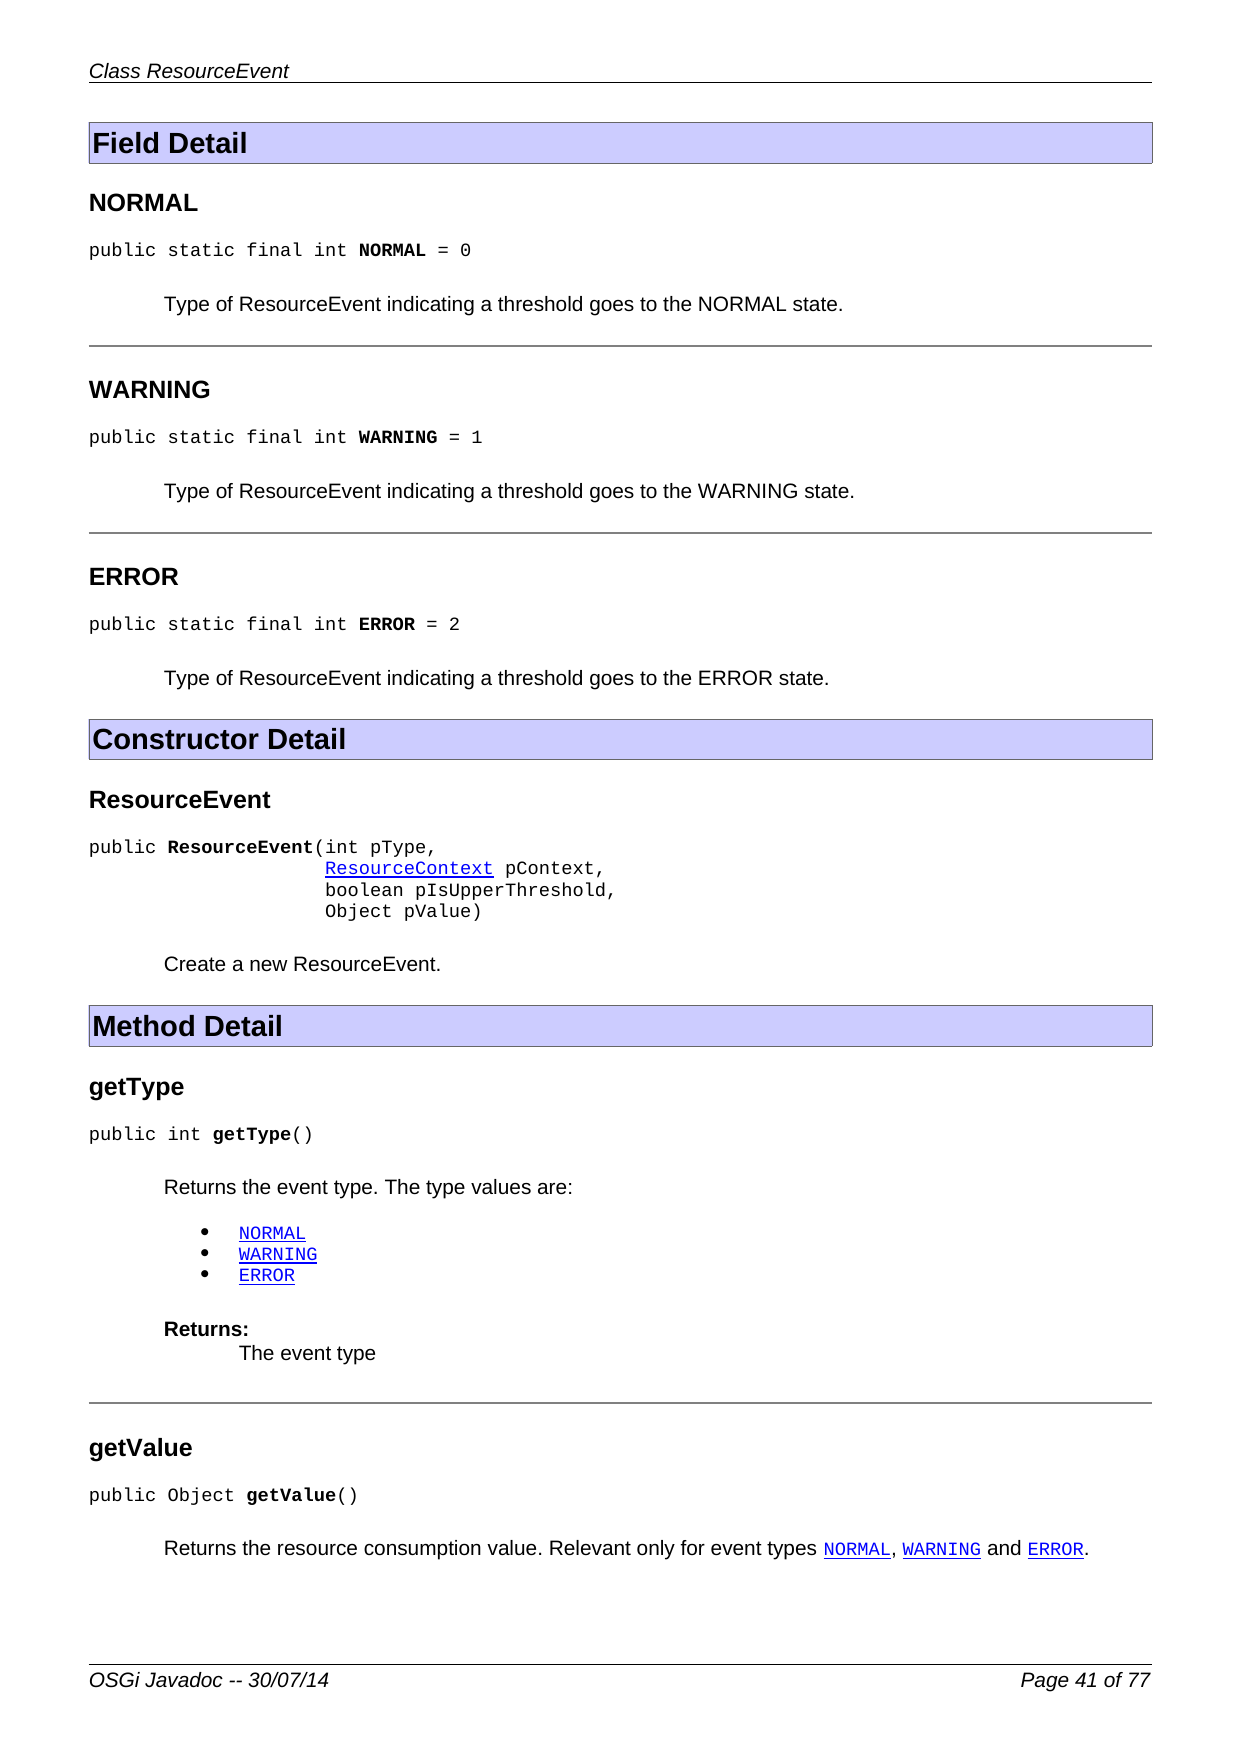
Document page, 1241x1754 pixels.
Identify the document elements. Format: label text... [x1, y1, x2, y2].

text Type of ResourceEvent indicating a threshold goes to the ERROR state. [163, 666, 1152, 689]
text public static final int ERROR = 2 [88, 615, 1152, 636]
text public int getType() [88, 1124, 1152, 1146]
text public Object getValue() [88, 1486, 1152, 1507]
text Returns: [163, 1317, 1152, 1341]
text public static final int WARNING = 1 [88, 428, 1152, 449]
subtitle ERROR [88, 562, 1152, 591]
list NORMAL [201, 1224, 1152, 1245]
text Returns the event type. The type values are: [163, 1175, 1152, 1199]
text Type of ResourceEvent indicating a threshold goes to the NORMAL state. [163, 292, 1152, 316]
subtitle Method Detail [90, 1006, 1152, 1046]
subtitle Constructor Detail [90, 720, 1152, 759]
text Returns the resource consumption value. Relevant only for event types NORMAL, WARNING and ERROR. [163, 1536, 1152, 1561]
text Type of ResourceEvent indicating a threshold goes to the WARNING state. [163, 479, 1152, 503]
text Create a new ResourceEvent. [163, 952, 1152, 976]
subtitle WARNING [88, 375, 1152, 404]
text The event type [238, 1341, 1152, 1364]
subtitle getType [88, 1071, 1152, 1100]
subtitle NORMAL [88, 188, 1152, 217]
list ERROR [201, 1266, 1152, 1287]
text public ResourceEvent(int pType, ResourceContext pContext, boolean pIsUpperThreshold, Object pValue) [88, 838, 1152, 923]
list WARNING [201, 1245, 1152, 1266]
subtitle getValue [88, 1433, 1152, 1462]
subtitle ResourceEvent [88, 785, 1152, 814]
text public static final int NORMAL = 0 [88, 241, 1152, 262]
subtitle Field Detail [90, 123, 1152, 163]
